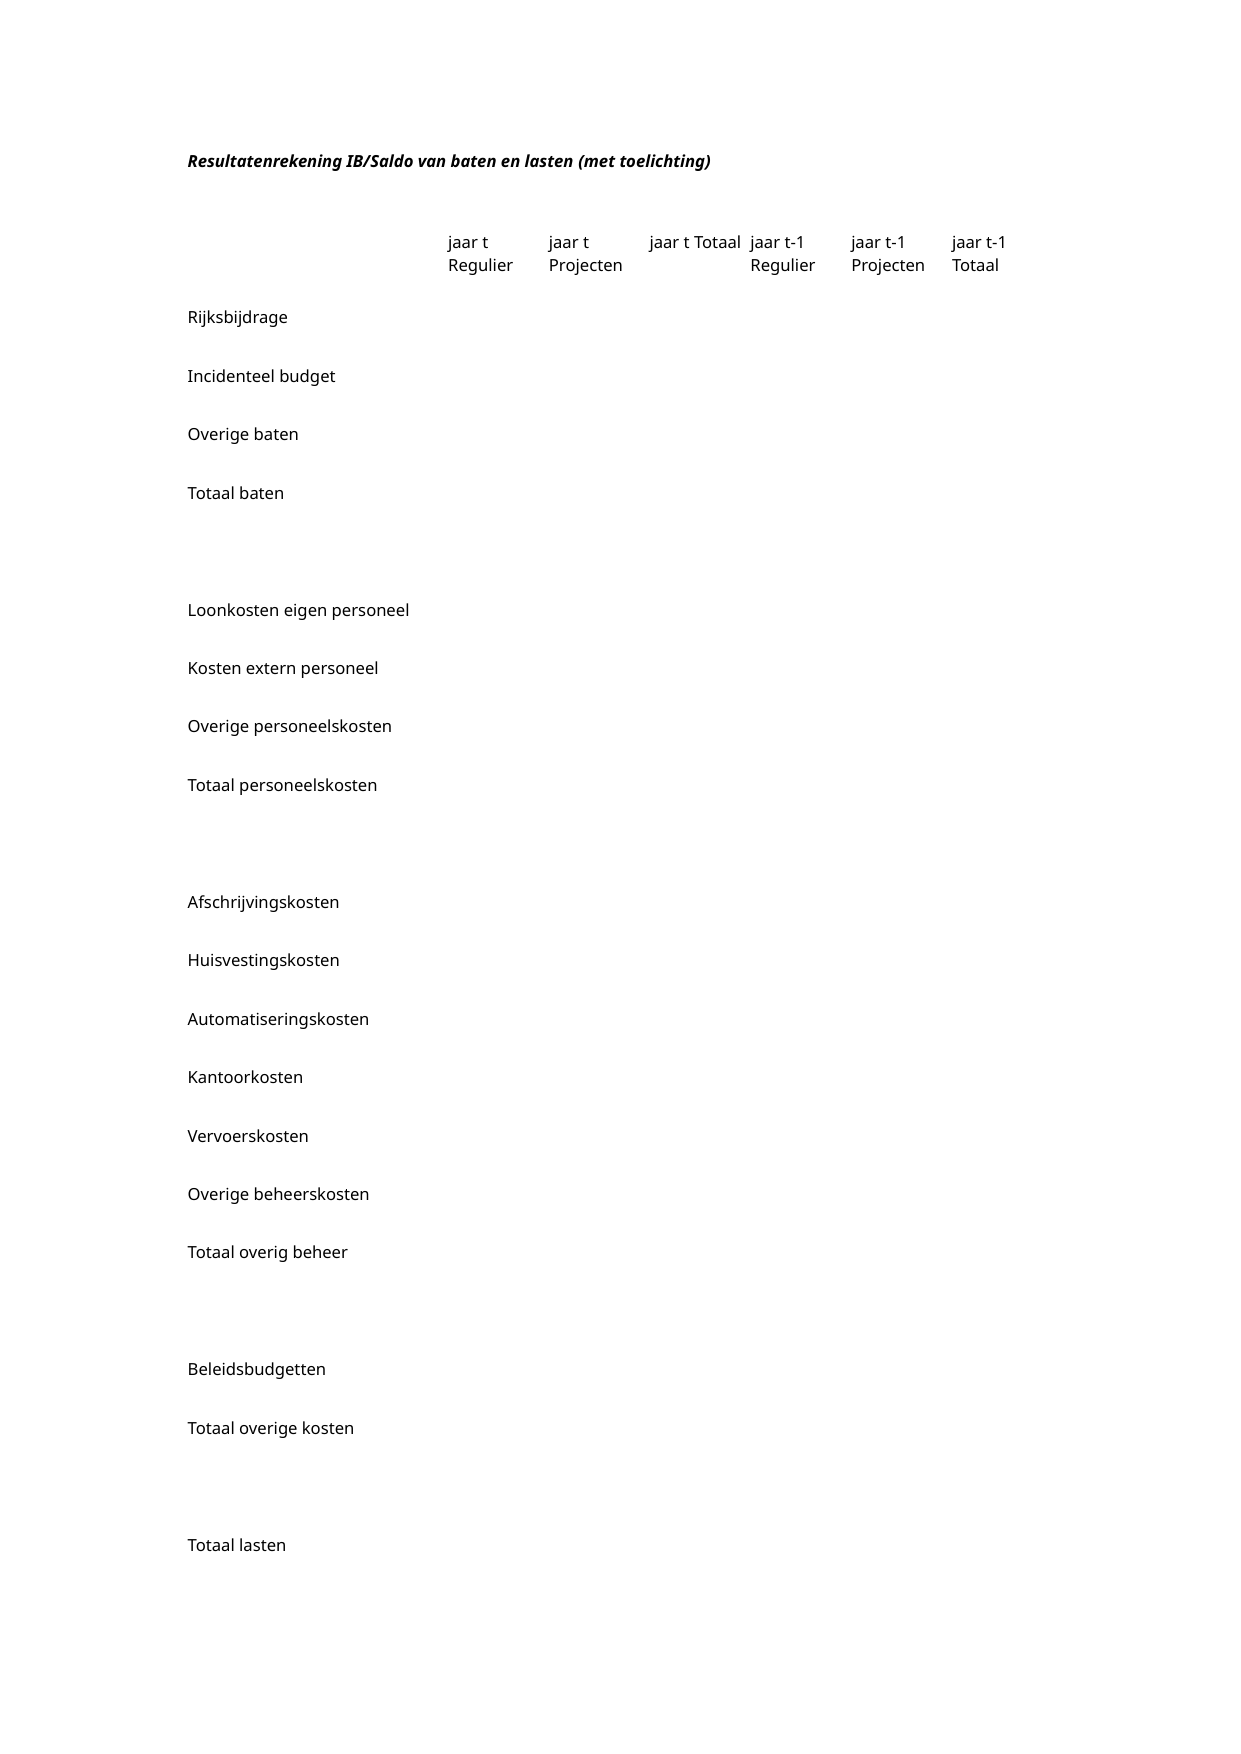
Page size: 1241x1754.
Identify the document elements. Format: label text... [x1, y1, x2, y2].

table_cell [952, 774, 1053, 832]
table_cell [750, 774, 851, 832]
table_cell [549, 540, 649, 598]
table_cell [851, 1066, 952, 1124]
table_cell [750, 1475, 851, 1533]
table_cell [750, 949, 851, 1007]
table_cell [188, 1475, 448, 1533]
table_cell [649, 832, 750, 890]
table_cell [851, 1241, 952, 1299]
table_cell [448, 306, 549, 364]
table_cell Loonkosten eigen personeel [188, 598, 448, 657]
table_cell [649, 1066, 750, 1124]
table_cell Incidenteel budget [188, 365, 448, 423]
table_cell [649, 598, 750, 657]
table_cell [649, 657, 750, 715]
table_cell [851, 1358, 952, 1416]
table_cell [649, 423, 750, 481]
table_cell [549, 1124, 649, 1183]
table_cell [851, 1416, 952, 1475]
table_cell [448, 832, 549, 890]
table_cell [649, 306, 750, 364]
table_cell [448, 1241, 549, 1299]
table_cell [448, 1183, 549, 1241]
table_cell [549, 1533, 649, 1592]
table_cell [851, 1300, 952, 1358]
table_cell [851, 1533, 952, 1592]
table_cell Afschrijvingskosten [188, 890, 448, 949]
table_cell [750, 365, 851, 423]
table_cell [750, 1183, 851, 1241]
table_header jaar t-1 Regulier [750, 231, 851, 306]
table_cell [952, 1475, 1053, 1533]
table_cell [649, 1416, 750, 1475]
table_cell [649, 365, 750, 423]
table_cell [851, 481, 952, 540]
table_cell [750, 306, 851, 364]
table_header jaar t-1 Projecten [851, 231, 952, 306]
table_cell [750, 540, 851, 598]
table_cell [952, 481, 1053, 540]
table_cell [649, 1241, 750, 1299]
table_cell Totaal lasten [188, 1533, 448, 1592]
table_cell [750, 657, 851, 715]
table_cell [952, 540, 1053, 598]
table_cell [549, 423, 649, 481]
table_cell [448, 1300, 549, 1358]
table_cell [851, 774, 952, 832]
table_cell Huisvestingskosten [188, 949, 448, 1007]
table_cell [188, 540, 448, 598]
table_cell [448, 365, 549, 423]
table_cell Totaal personeelskosten [188, 774, 448, 832]
table_cell Overige baten [188, 423, 448, 481]
table_cell [750, 1300, 851, 1358]
table_cell [750, 715, 851, 773]
table_cell [549, 1007, 649, 1066]
table_cell [649, 1124, 750, 1183]
table_header jaar t Regulier [448, 231, 549, 306]
table_cell Automatiseringskosten [188, 1007, 448, 1066]
table_cell [649, 715, 750, 773]
table_cell [448, 1007, 549, 1066]
table_cell [649, 774, 750, 832]
table_cell Totaal baten [188, 481, 448, 540]
table_cell [448, 657, 549, 715]
table_cell [851, 306, 952, 364]
table_header jaar t Projecten [549, 231, 649, 306]
table_cell Totaal overige kosten [188, 1416, 448, 1475]
table_cell [750, 423, 851, 481]
table_cell [952, 306, 1053, 364]
table_cell [851, 1475, 952, 1533]
table_cell [952, 1241, 1053, 1299]
table_cell [448, 949, 549, 1007]
table_cell [750, 890, 851, 949]
table_cell Overige beheerskosten [188, 1183, 448, 1241]
table_cell [952, 1007, 1053, 1066]
table_cell [549, 715, 649, 773]
table_cell [750, 1124, 851, 1183]
table_cell [649, 1183, 750, 1241]
table_cell [952, 1416, 1053, 1475]
table_cell [188, 1300, 448, 1358]
text Resultatenrekening IB/Saldo van baten en lasten (met toelichting) [187, 150, 1053, 173]
table_cell Totaal overig beheer [188, 1241, 448, 1299]
table_cell [952, 715, 1053, 773]
table_cell [549, 1066, 649, 1124]
table_cell [649, 1007, 750, 1066]
table_cell [549, 1416, 649, 1475]
table_cell [549, 832, 649, 890]
table_cell [549, 1475, 649, 1533]
table_cell [549, 890, 649, 949]
table_cell [851, 598, 952, 657]
table_cell [851, 890, 952, 949]
table_cell [750, 1358, 851, 1416]
table_cell [952, 1533, 1053, 1592]
table_cell [851, 540, 952, 598]
table_cell [851, 423, 952, 481]
table_cell [448, 423, 549, 481]
table_cell [448, 1358, 549, 1416]
table_cell [649, 949, 750, 1007]
table_cell [952, 1183, 1053, 1241]
table_cell [851, 1007, 952, 1066]
table_cell [549, 774, 649, 832]
table_cell [649, 1300, 750, 1358]
table_cell [952, 1124, 1053, 1183]
table_cell [448, 1416, 549, 1475]
table_cell [952, 1358, 1053, 1416]
table_cell [649, 890, 750, 949]
table_header jaar t-1 Totaal [952, 231, 1053, 306]
table_cell Vervoerskosten [188, 1124, 448, 1183]
table_cell [448, 1533, 549, 1592]
table_cell [448, 774, 549, 832]
table_cell [549, 1183, 649, 1241]
table_cell [952, 890, 1053, 949]
table_header jaar t Totaal [649, 231, 750, 306]
table_cell [750, 1007, 851, 1066]
table_cell [448, 1124, 549, 1183]
table_cell [188, 832, 448, 890]
table_cell [549, 1300, 649, 1358]
table_cell [549, 481, 649, 540]
table_cell [952, 949, 1053, 1007]
table_cell [750, 1533, 851, 1592]
table_cell [549, 949, 649, 1007]
table_cell [851, 949, 952, 1007]
table_cell [448, 1066, 549, 1124]
table_cell [649, 481, 750, 540]
table_cell [448, 890, 549, 949]
table_cell Rijksbijdrage [188, 306, 448, 364]
table_cell [750, 1066, 851, 1124]
table_cell [649, 1533, 750, 1592]
table_cell [549, 598, 649, 657]
table_cell [549, 365, 649, 423]
table_cell Overige personeelskosten [188, 715, 448, 773]
table_cell [448, 1475, 549, 1533]
table_cell [952, 423, 1053, 481]
table_cell Kantoorkosten [188, 1066, 448, 1124]
table_cell [649, 540, 750, 598]
table_cell Beleidsbudgetten [188, 1358, 448, 1416]
table_cell [649, 1358, 750, 1416]
table_header [188, 231, 448, 306]
table_cell [549, 306, 649, 364]
table_cell [750, 1416, 851, 1475]
table_cell [549, 657, 649, 715]
table_cell Kosten extern personeel [188, 657, 448, 715]
table_cell [549, 1358, 649, 1416]
table_cell [952, 657, 1053, 715]
table_cell [448, 540, 549, 598]
table_cell [649, 1475, 750, 1533]
table_cell [448, 598, 549, 657]
table_cell [750, 832, 851, 890]
table_cell [851, 715, 952, 773]
table_cell [851, 657, 952, 715]
table_cell [750, 1241, 851, 1299]
table_cell [851, 832, 952, 890]
table_cell [952, 598, 1053, 657]
table_cell [448, 715, 549, 773]
table_cell [750, 598, 851, 657]
table_cell [952, 365, 1053, 423]
table_cell [750, 481, 851, 540]
table_cell [851, 1183, 952, 1241]
table_cell [549, 1241, 649, 1299]
table_cell [448, 481, 549, 540]
table_cell [952, 832, 1053, 890]
table_cell [952, 1066, 1053, 1124]
table_cell [851, 1124, 952, 1183]
table_cell [952, 1300, 1053, 1358]
table_cell [851, 365, 952, 423]
